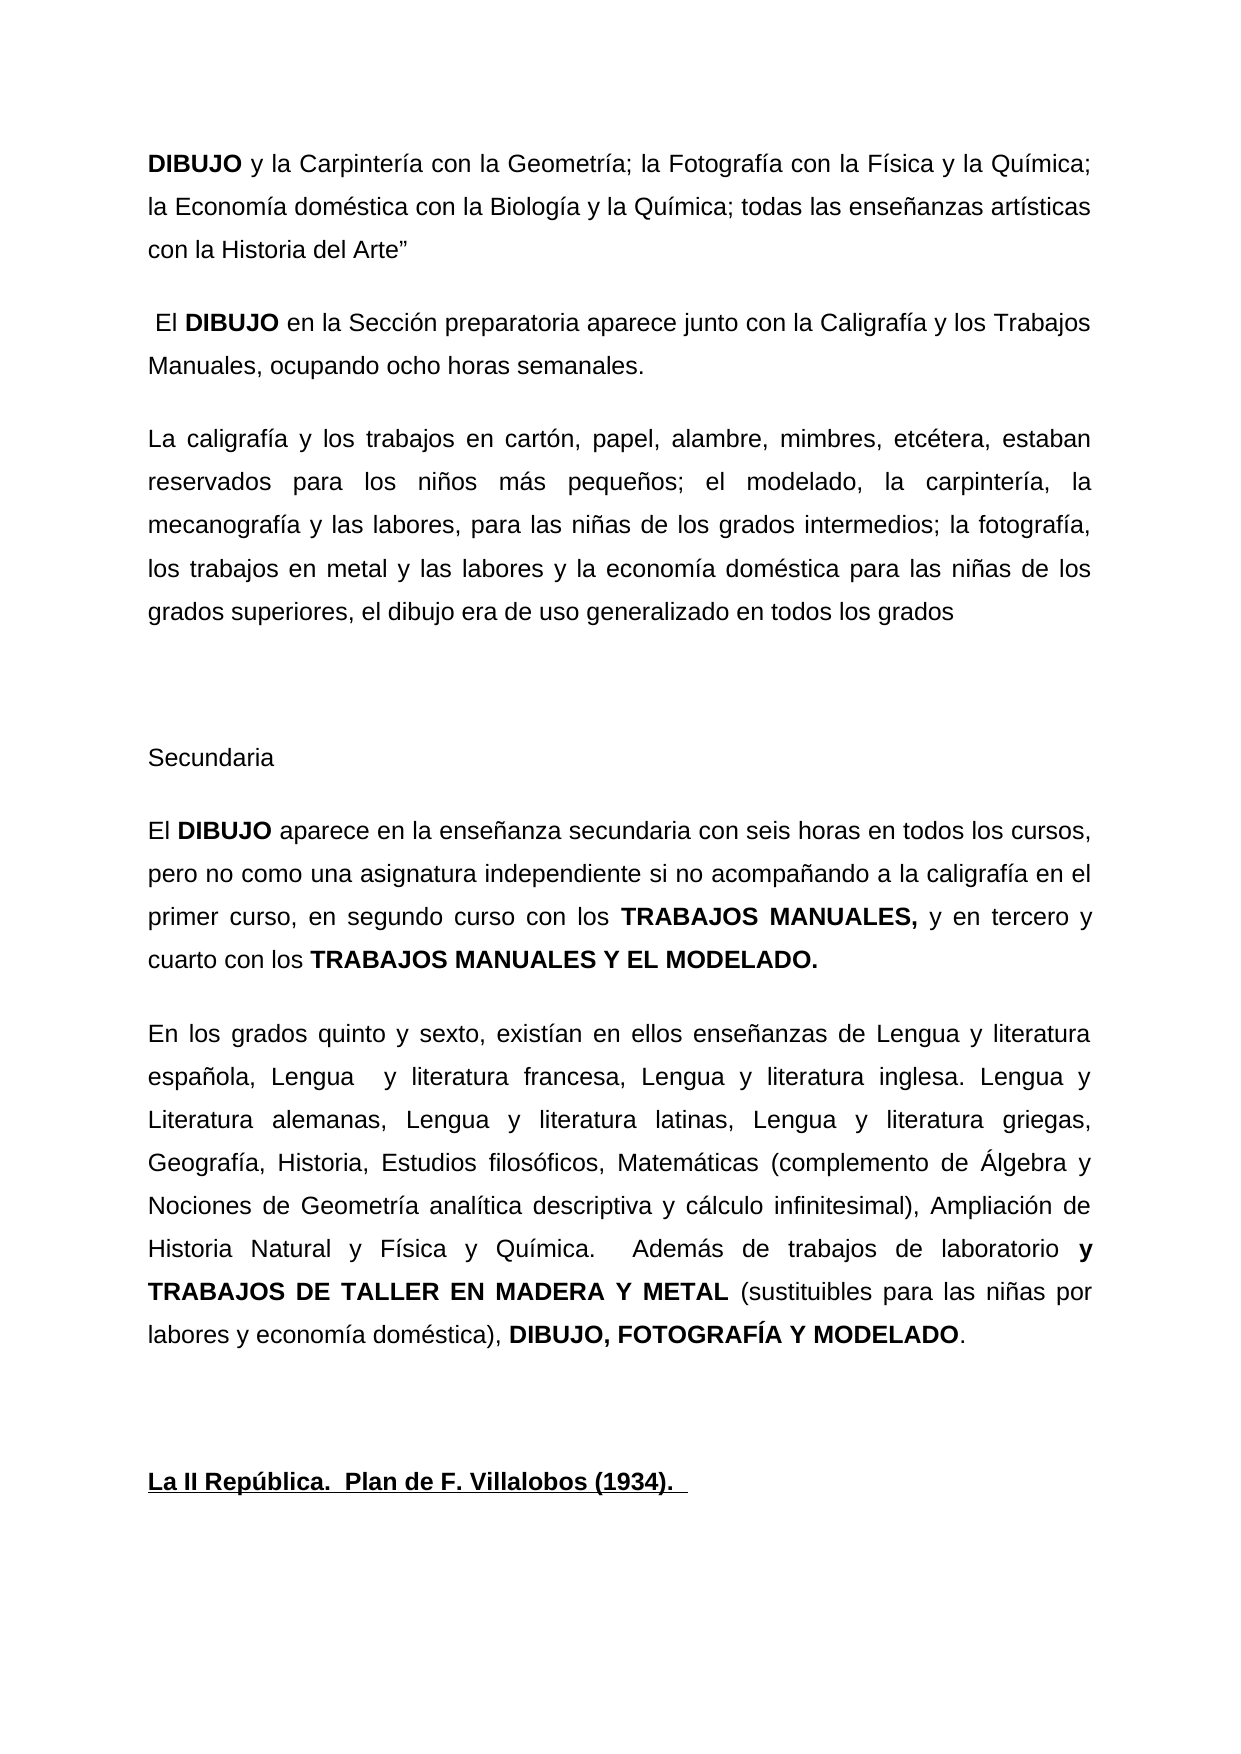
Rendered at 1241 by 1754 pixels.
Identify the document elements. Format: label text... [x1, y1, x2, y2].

text La II República. Plan de F. Villalobos (1934). [148, 1467, 1093, 1495]
text En los grados quinto y sexto, existían en ellos enseñanzas de Lengua y literatura española, Lengua y literatura francesa, Lengua y literatura inglesa. Lengua y Literatura alemanas, Lengua y literatura latinas, Lengua y literatura griegas, Geografía, Historia, Estudios filosóficos, Matemáticas (complemento de Álgebra y Nociones de Geometría analítica descriptiva y cálculo infinitesimal), Ampliación de Historia Natural y Física y Química. Además de trabajos de laboratorio y TRABAJOS DE TALLER EN MADERA Y METAL (sustituibles para las niñas por labores y economía doméstica), DIBUJO, FOTOGRAFÍA Y MODELADO. [148, 1018, 1093, 1349]
text El DIBUJO en la Sección preparatoria aparece junto con la Caligrafía y los Trabajos Manuales, ocupando ocho horas semanales. [148, 308, 1093, 380]
text El DIBUJO aparece en la enseñanza secundaria con seis horas en todos los cursos, pero no como una asignatura independiente si no acompañando a la caligrafía en el primer curso, en segundo curso con los TRABAJOS MANUALES, y en tercero y cuarto con los TRABAJOS MANUALES Y EL MODELADO. [148, 816, 1093, 974]
text Secundaria [148, 743, 1093, 772]
text La caligrafía y los trabajos en cartón, papel, alambre, mimbres, etcétera, estaban reservados para los niños más pequeños; el modelado, la carpintería, la mecanografía y las labores, para las niñas de los grados intermedios; la fotografía, los trabajos en metal y las labores y la economía doméstica para las niñas de los grados superiores, el dibujo era de uso generalizado en todos los grados [148, 424, 1093, 625]
text DIBUJO y la Carpintería con la Geometría; la Fotografía con la Física y la Química; la Economía doméstica con la Biología y la Química; todas las enseñanzas artísticas con la Historia del Arte” [148, 148, 1093, 263]
